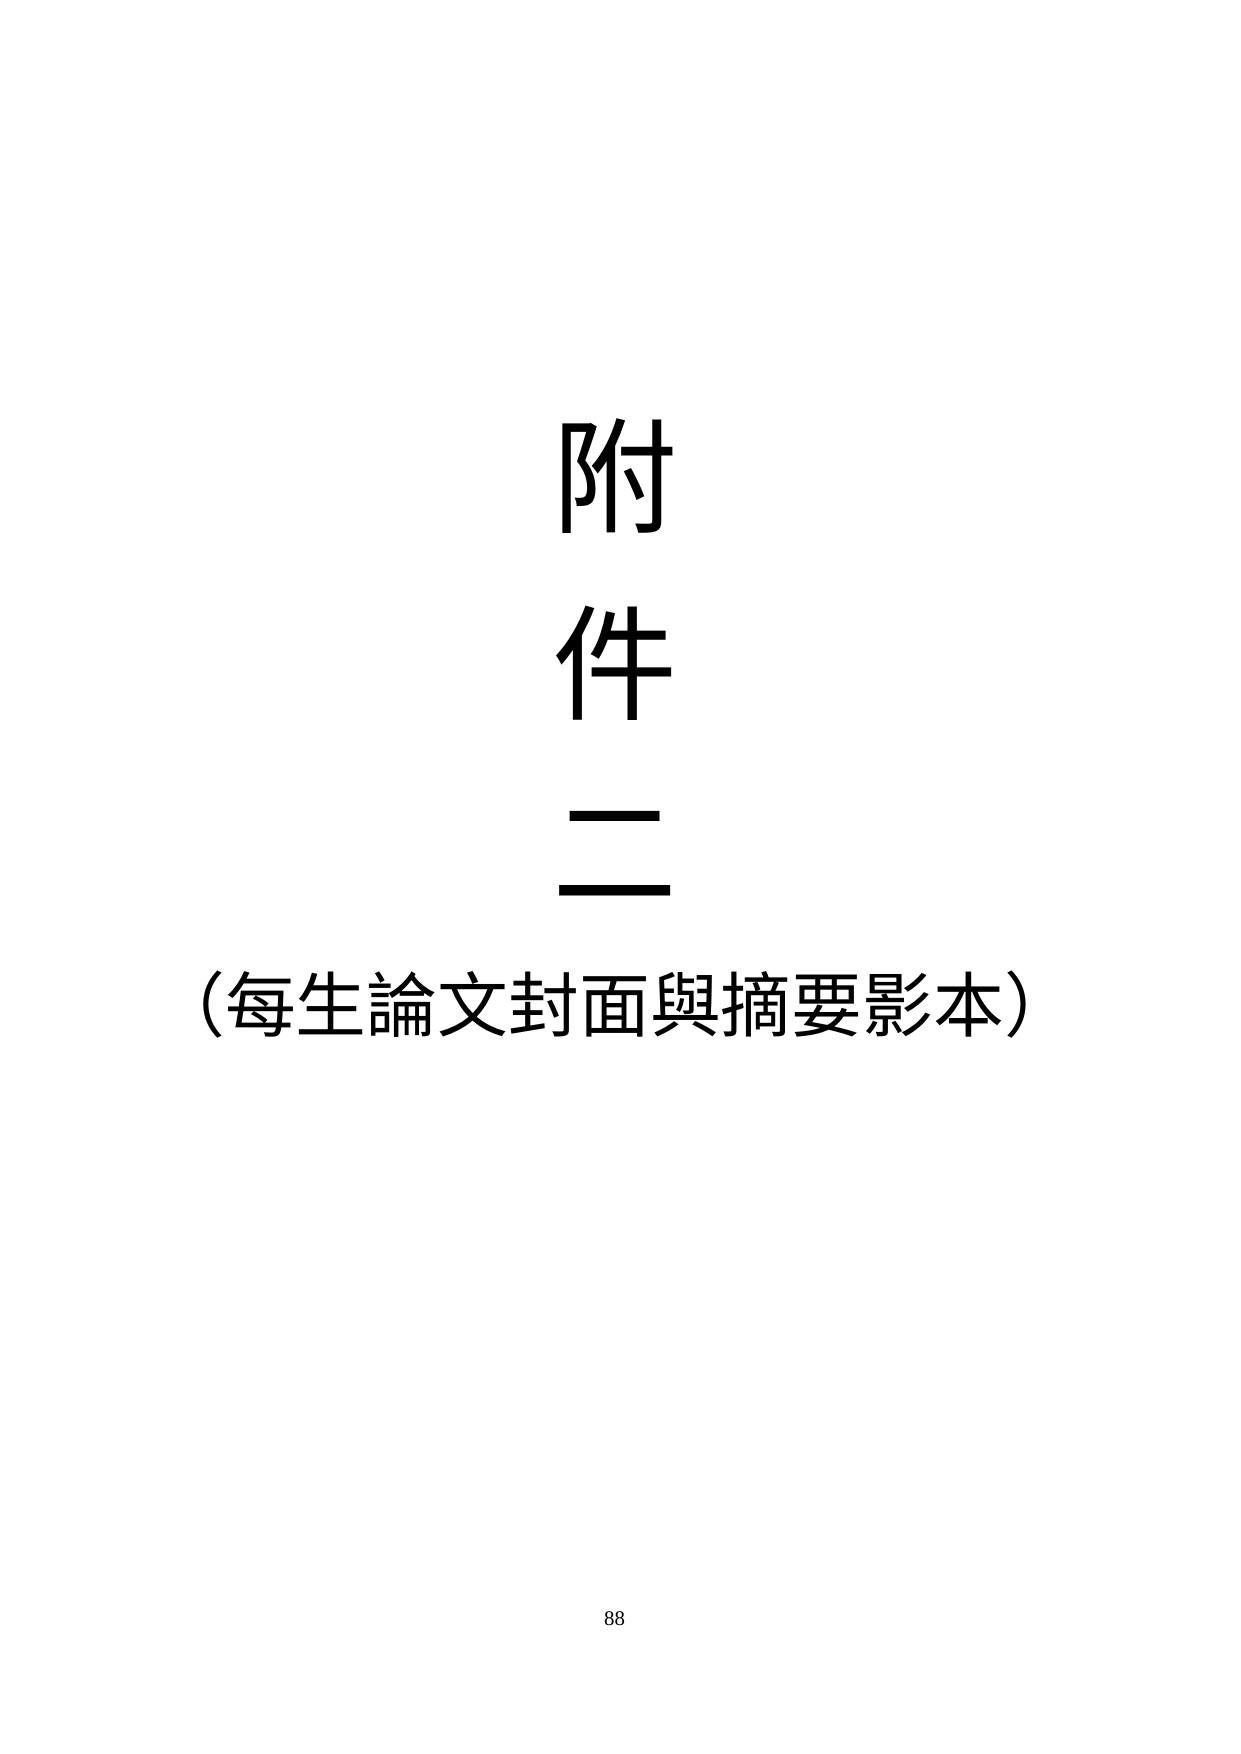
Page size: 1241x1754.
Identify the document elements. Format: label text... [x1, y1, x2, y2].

text 件 [124, 552, 1104, 740]
text 附 [124, 365, 1104, 552]
text （每生論文封面與摘要影本） [124, 927, 1104, 1052]
text 二 [124, 740, 1104, 927]
